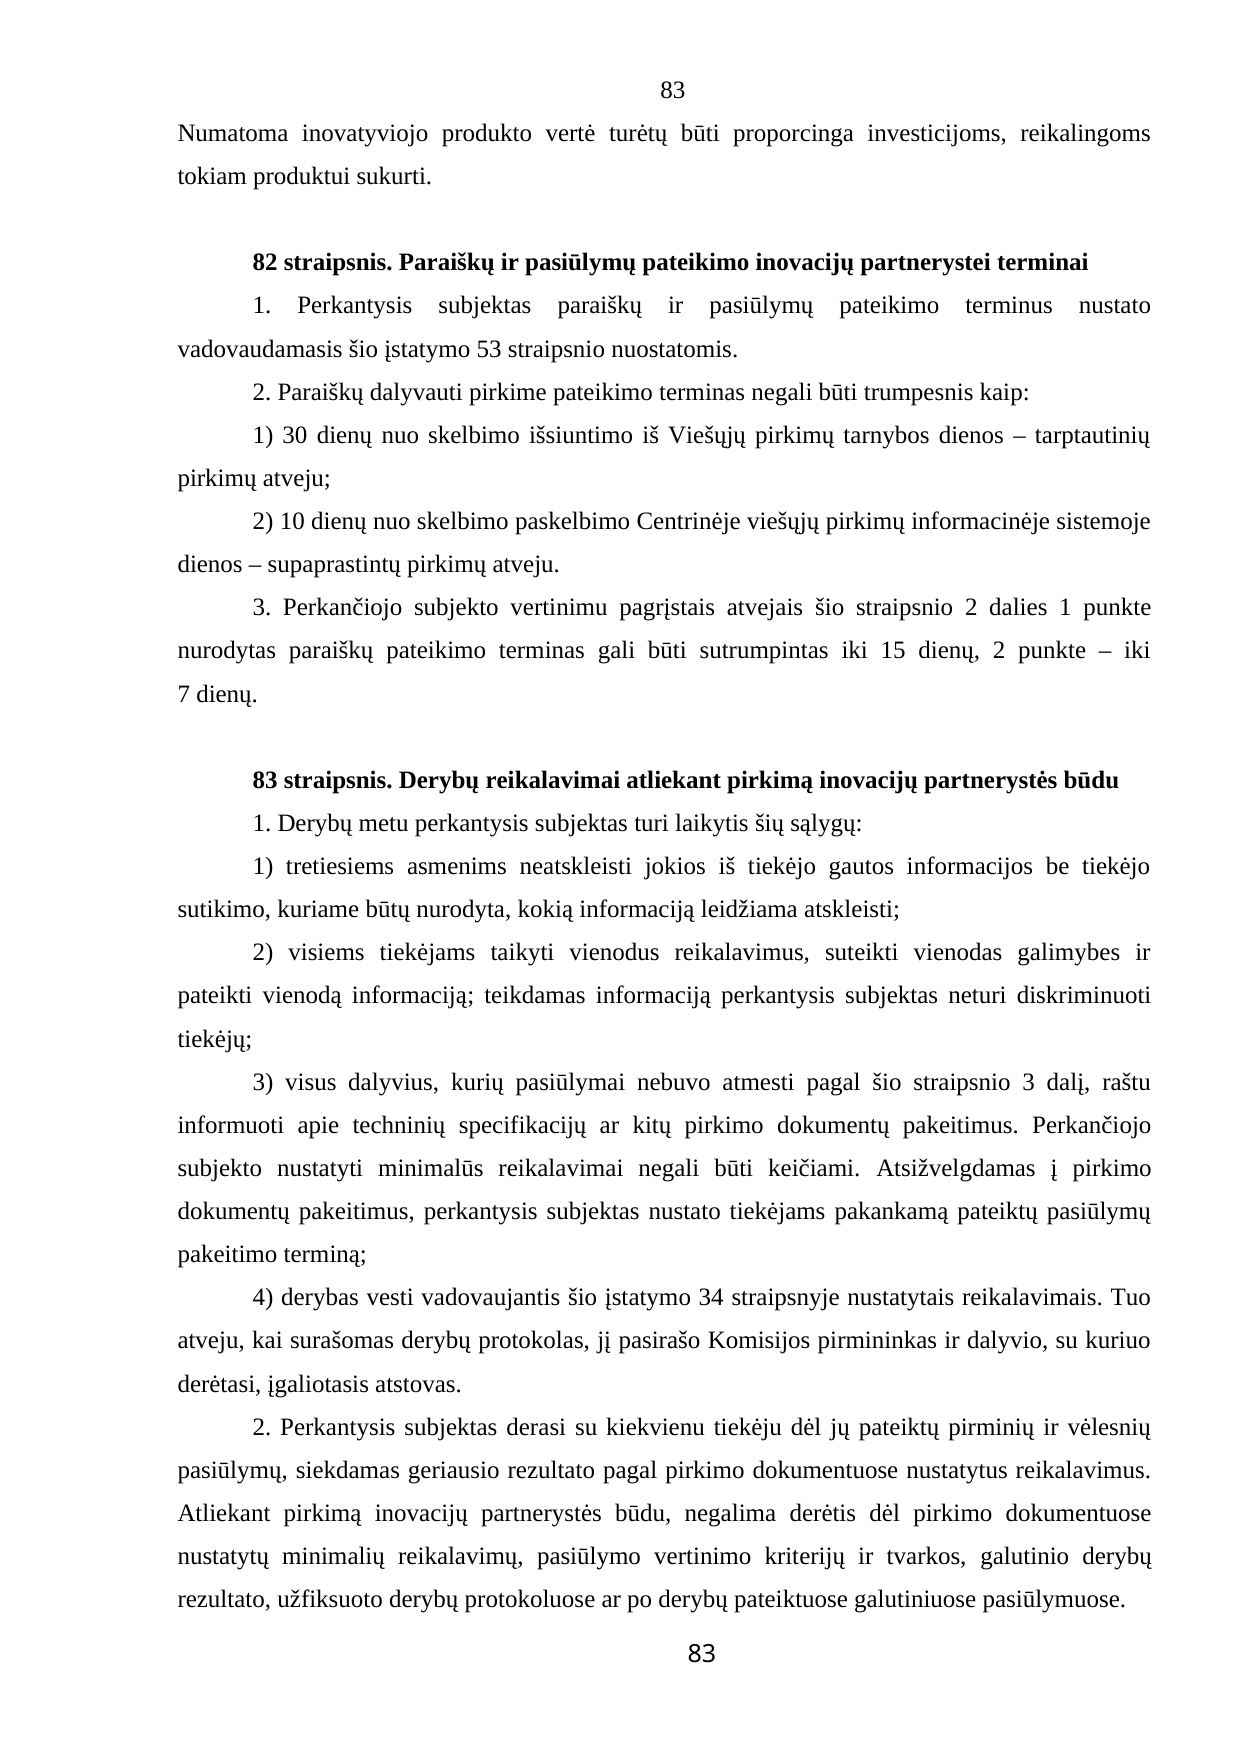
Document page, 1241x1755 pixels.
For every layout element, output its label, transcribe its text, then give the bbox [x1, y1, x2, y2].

subtitle 82 straipsnis. Paraiškų ir pasiūlymų pateikimo inovacijų partnerystei terminai [177, 247, 1152, 276]
text 2. Paraiškų dalyvauti pirkime pateikimo terminas negali būti trumpesnis kaip: [177, 377, 1152, 406]
text 3) visus dalyvius, kurių pasiūlymai nebuvo atmesti pagal šio straipsnio 3 dalį, raštu informuoti apie techninių specifikacijų ar kitų pirkimo dokumentų pakeitimus. Perkančiojo subjekto nustatyti minimalūs reikalavimai negali būti keičiami. Atsižvelgdamas į pirkimo dokumentų pakeitimus, perkantysis subjektas nustato tiekėjams pakankamą pateiktų pasiūlymų pakeitimo terminą; [177, 1067, 1152, 1268]
text 4) derybas vesti vadovaujantis šio įstatymo 34 straipsnyje nustatytais reikalavimais. Tuo atveju, kai surašomas derybų protokolas, jį pasirašo Komisijos pirmininkas ir dalyvio, su kuriuo derėtasi, įgaliotasis atstovas. [177, 1282, 1152, 1397]
text 1) tretiesiems asmenims neatskleisti jokios iš tiekėjo gautos informacijos be tiekėjo sutikimo, kuriame būtų nurodyta, kokią informaciją leidžiama atskleisti; [177, 851, 1152, 923]
text 1. Perkantysis subjektas paraiškų ir pasiūlymų pateikimo terminus nustato vadovaudamasis šio įstatymo 53 straipsnio nuostatomis. [177, 291, 1152, 362]
text 2. Perkantysis subjektas derasi su kiekvienu tiekėju dėl jų pateiktų pirminių ir vėlesnių pasiūlymų, siekdamas geriausio rezultato pagal pirkimo dokumentuose nustatytus reikalavimus. Atliekant pirkimą inovacijų partnerystės būdu, negalima derėtis dėl pirkimo dokumentuose nustatytų minimalių reikalavimų, pasiūlymo vertinimo kriterijų ir tvarkos, galutinio derybų rezultato, užfiksuoto derybų protokoluose ar po derybų pateiktuose galutiniuose pasiūlymuose. [177, 1412, 1152, 1613]
text 2) 10 dienų nuo skelbimo paskelbimo Centrinėje viešųjų pirkimų informacinėje sistemoje dienos – supaprastintų pirkimų atveju. [177, 506, 1152, 578]
text 3. Perkančiojo subjekto vertinimu pagrįstais atvejais šio straipsnio 2 dalies 1 punkte nurodytas paraiškų pateikimo terminas gali būti sutrumpintas iki 15 dienų, 2 punkte – iki 7 dienų. [177, 592, 1152, 707]
text 83 straipsnis. Derybų reikalavimai atliekant pirkimą inovacijų partnerystės būdu [177, 765, 1152, 794]
subtitle 1. Derybų metu perkantysis subjektas turi laikytis šių sąlygų: [177, 808, 1152, 837]
text 2) visiems tiekėjams taikyti vienodus reikalavimus, suteikti vienodas galimybes ir pateikti vienodą informaciją; teikdamas informaciją perkantysis subjektas neturi diskriminuoti tiekėjų; [177, 937, 1152, 1052]
text 1) 30 dienų nuo skelbimo išsiuntimo iš Viešųjų pirkimų tarnybos dienos – tarptautinių pirkimų atveju; [177, 420, 1152, 492]
subtitle Numatoma inovatyviojo produkto vertė turėtų būti proporcinga investicijoms, reikalingoms tokiam produktui sukurti. [177, 118, 1152, 190]
